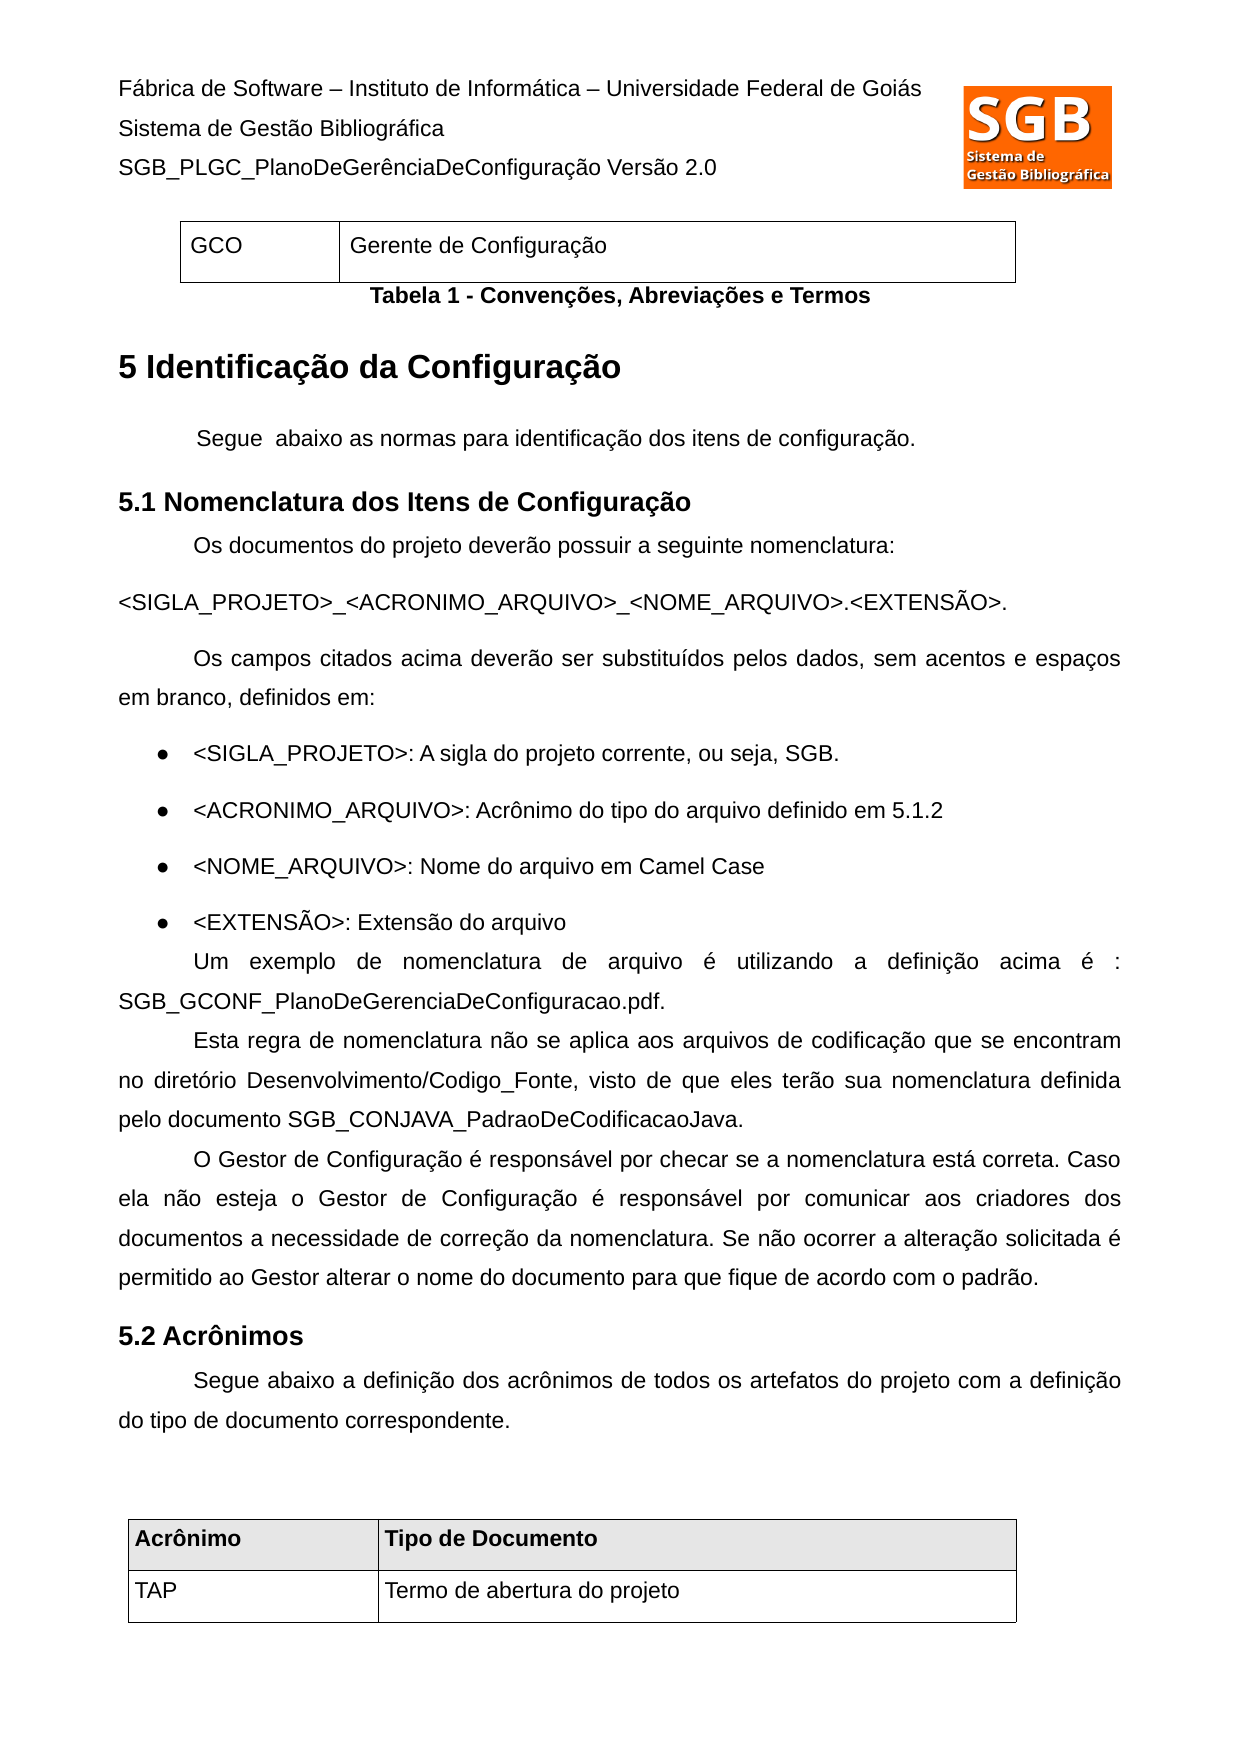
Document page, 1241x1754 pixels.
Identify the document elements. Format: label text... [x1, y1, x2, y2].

table_cell Termo de abertura do projeto [379, 1571, 1016, 1622]
table_header Tipo de Documento [379, 1520, 1016, 1570]
table_header Acrônimo [129, 1520, 378, 1570]
list <SIGLA_PROJETO>: A sigla do projeto corrente, ou seja, SGB. [156, 740, 1122, 767]
subtitle 5 Identificação da Configuração [118, 347, 1122, 385]
subtitle 5.2 Acrônimos [118, 1320, 1122, 1352]
text Os documentos do projeto deverão possuir a seguinte nomenclatura: [118, 532, 1122, 559]
table_cell Gerente de Configuração [340, 222, 1015, 282]
text <SIGLA_PROJETO>_<ACRONIMO_ARQUIVO>_<NOME_ARQUIVO>.<EXTENSÃO>. [118, 589, 1122, 615]
text Tabela 1 - Convenções, Abreviações e Termos [118, 282, 1122, 309]
list <ACRONIMO_ARQUIVO>: Acrônimo do tipo do arquivo definido em 5.1.2 [156, 797, 1122, 823]
text Um exemplo de nomenclatura de arquivo é utilizando a definição acima é : SGB_GCONF_PlanoDeGerenciaDeConfiguracao.pdf. [118, 948, 1122, 1014]
text Os campos citados acima deverão ser substituídos pelos dados, sem acentos e espaços em branco, definidos em: [118, 645, 1122, 711]
text Segue abaixo a definição dos acrônimos de todos os artefatos do projeto com a definição do tipo de documento correspondente. [118, 1367, 1122, 1433]
subtitle Segue abaixo as normas para identificação dos itens de configuração. [118, 425, 1122, 452]
table_cell GCO [181, 222, 339, 282]
table_cell TAP [129, 1571, 378, 1622]
list <NOME_ARQUIVO>: Nome do arquivo em Camel Case [156, 853, 1122, 879]
text O Gestor de Configuração é responsável por checar se a nomenclatura está correta. Caso ela não esteja o Gestor de Configuração é responsável por comunicar aos criadores dos documentos a necessidade de correção da nomenclatura. Se não ocorrer a alteração solicitada é permitido ao Gestor alterar o nome do documento para que fique de acordo com o padrão. [118, 1146, 1122, 1291]
list <EXTENSÃO>: Extensão do arquivo [156, 909, 1122, 935]
subtitle 5.1 Nomenclatura dos Itens de Configuração [118, 486, 1122, 517]
text Esta regra de nomenclatura não se aplica aos arquivos de codificação que se encontram no diretório Desenvolvimento/Codigo_Fonte, visto de que eles terão sua nomenclatura definida pelo documento SGB_CONJAVA_PadraoDeCodificacaoJava. [118, 1027, 1122, 1133]
